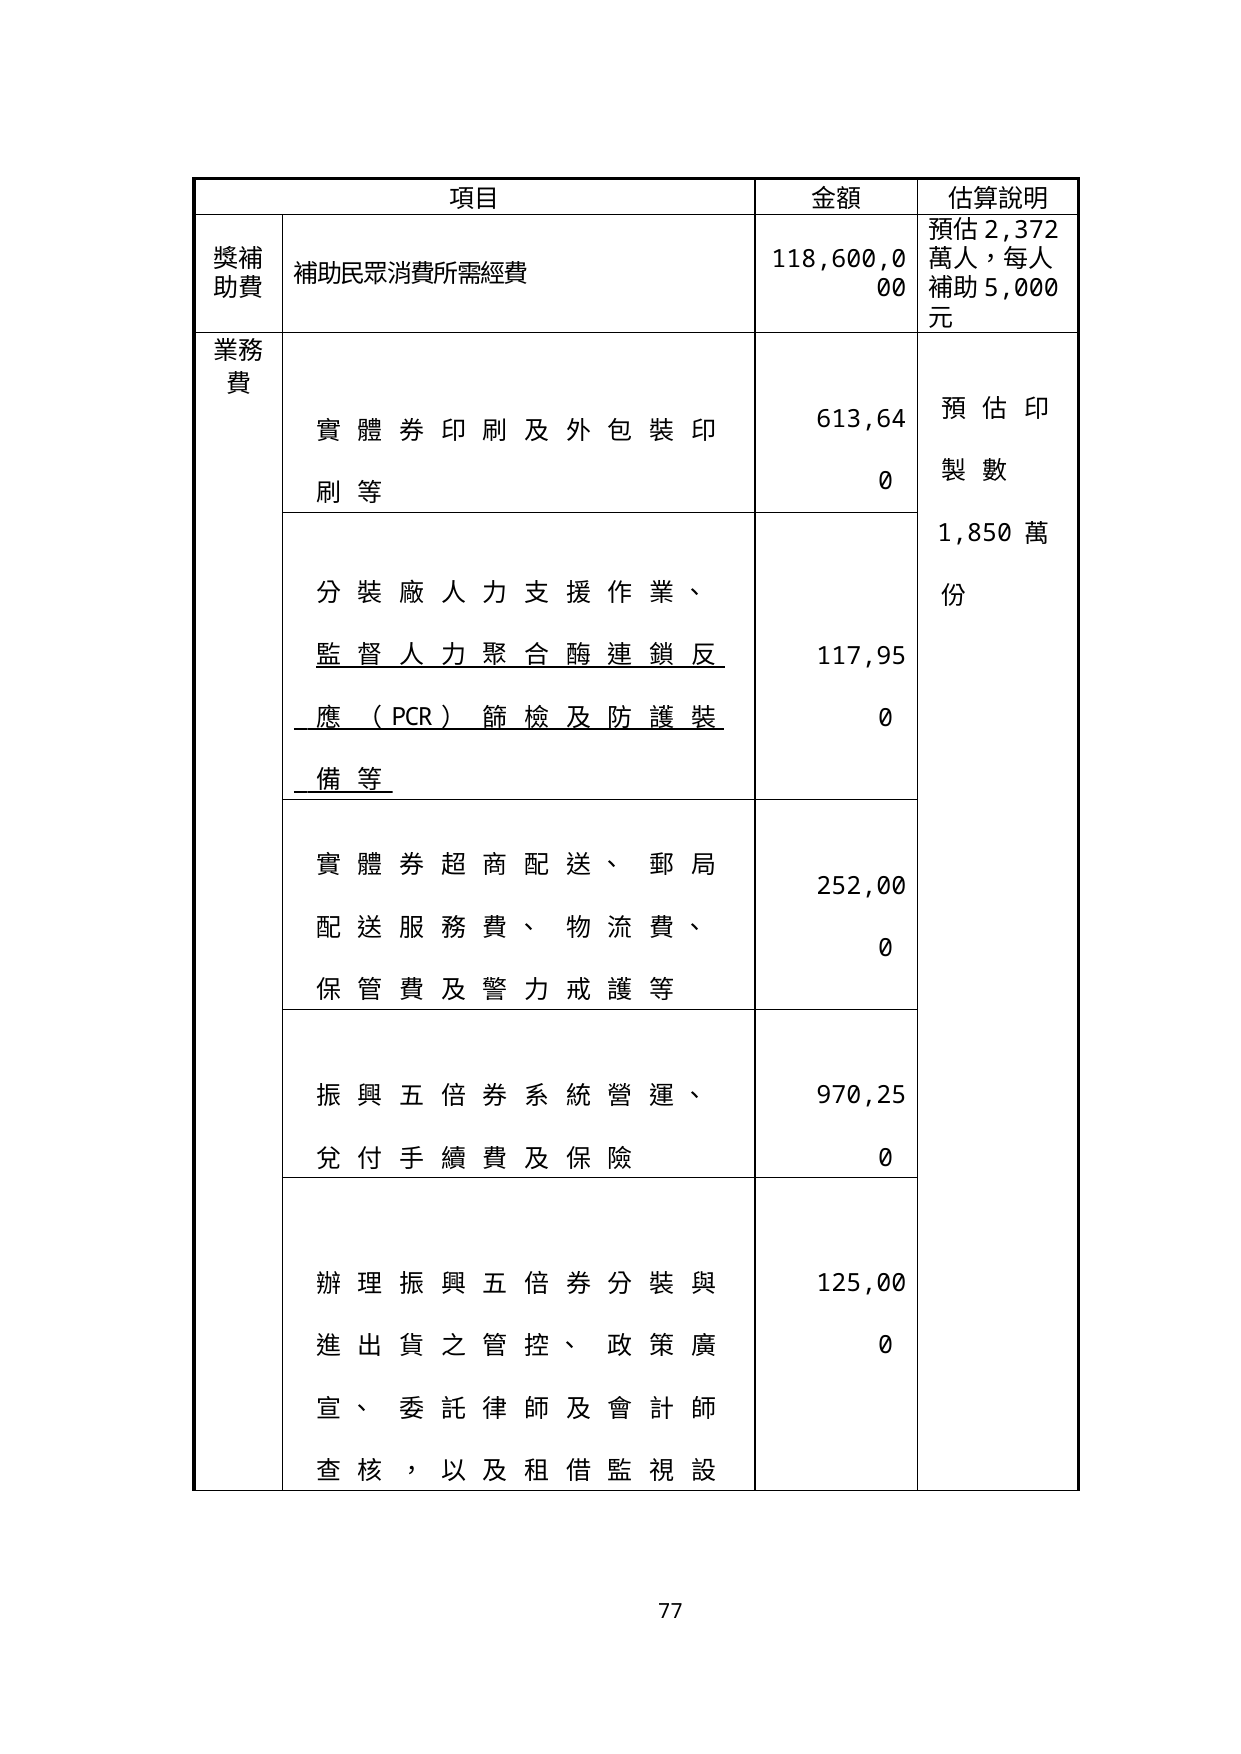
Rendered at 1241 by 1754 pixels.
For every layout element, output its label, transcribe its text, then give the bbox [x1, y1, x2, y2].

table_cell 613,640 [756, 333, 917, 512]
table_cell 獎補助費 [196, 215, 282, 332]
table_cell 117,950 [756, 513, 917, 799]
table_cell 業務費 [196, 333, 282, 1490]
table_cell 實體券印刷及外包裝印刷等 [283, 333, 754, 512]
table_cell 252,000 [756, 800, 917, 1008]
table_cell 125,000 [756, 1178, 917, 1490]
table_cell 補助民眾消費所需經費 [283, 215, 754, 332]
table_header 金額 [756, 180, 917, 214]
table_cell 預估2,372萬人，每人補助5,000元 [918, 215, 1077, 332]
table_cell 預估印製數1,850萬份 [918, 333, 1077, 1490]
table_cell 振興五倍券系統營運、兌付手續費及保險 [283, 1010, 754, 1177]
table_header 估算說明 [918, 180, 1077, 214]
table_cell 118,600,000 [756, 215, 917, 332]
table_cell 970,250 [756, 1010, 917, 1177]
table_cell 辦理振興五倍券分裝與進出貨之管控、政策廣宣、委託律師及會計師查核，以及租借監視設 [283, 1178, 754, 1490]
table_cell 實體券超商配送、郵局配送服務費、物流費、保管費及警力戒護等 [283, 800, 754, 1008]
table_header 項目 [196, 180, 754, 214]
table_cell 分裝廠人力支援作業、監督人力聚合酶連鎖反應（PCR）篩檢及防護裝備等 [283, 513, 754, 799]
